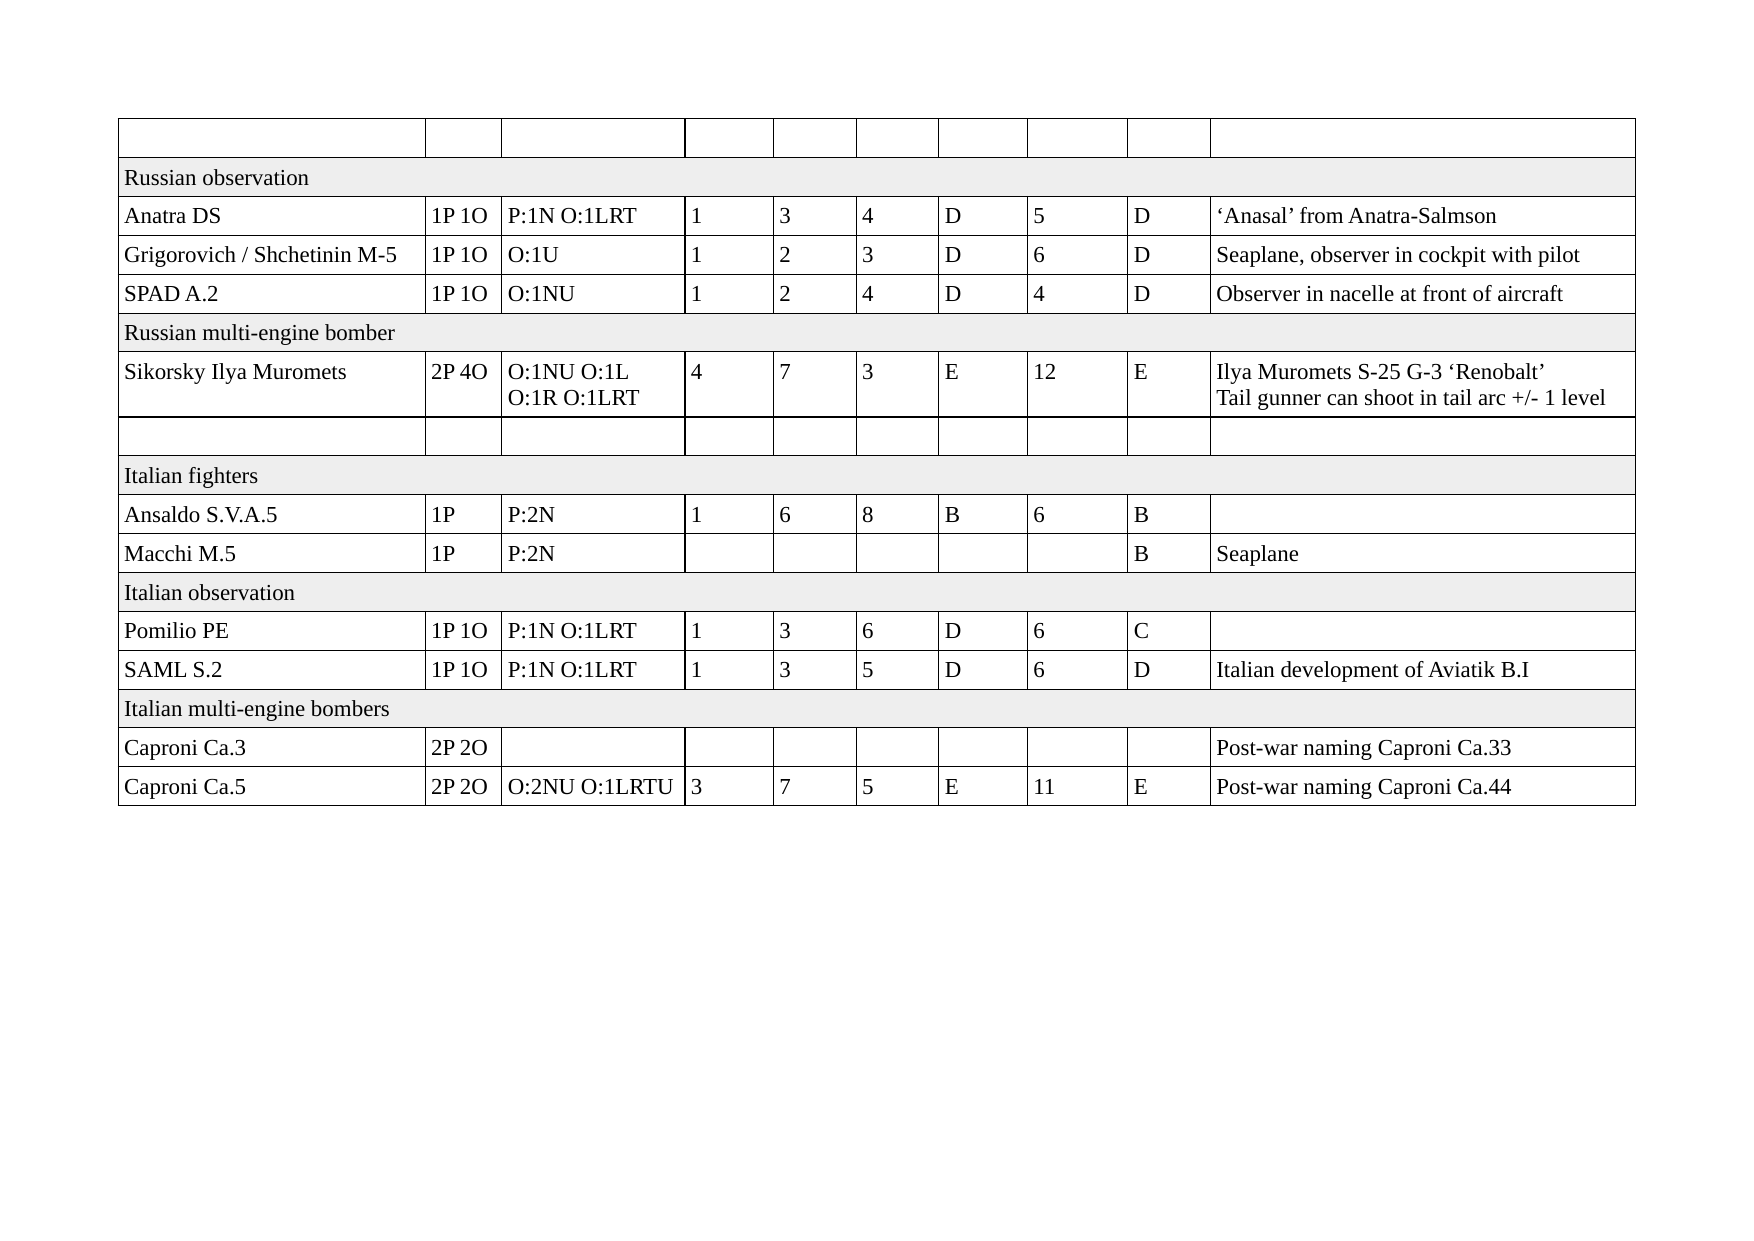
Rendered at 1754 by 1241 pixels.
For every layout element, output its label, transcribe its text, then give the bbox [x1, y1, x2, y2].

table_cell 1P 1O [426, 651, 501, 688]
table_cell 4 [686, 352, 773, 416]
table_cell Observer in nacelle at front of aircraft [1211, 275, 1635, 312]
table_cell 1P [426, 495, 501, 533]
table_cell D [1128, 651, 1210, 688]
table_cell E [939, 352, 1027, 416]
table_cell 6 [857, 612, 938, 649]
table_cell 5 [857, 767, 938, 805]
table_cell [1028, 728, 1127, 766]
table_cell [119, 418, 425, 455]
table_cell 3 [857, 352, 938, 416]
table_cell [857, 418, 938, 455]
table_cell [686, 119, 773, 157]
table_cell Italian development of Aviatik B.I [1211, 651, 1635, 688]
table_cell P:1N O:1LRT [502, 651, 684, 688]
table_cell 5 [1028, 197, 1127, 235]
table_cell Ansaldo S.V.A.5 [119, 495, 425, 533]
table_cell P:2N [502, 495, 684, 533]
table_cell [1211, 612, 1635, 649]
table_cell [939, 119, 1027, 157]
table_cell Seaplane, observer in cockpit with pilot [1211, 236, 1635, 273]
table_cell 3 [774, 197, 856, 235]
table_cell 6 [1028, 236, 1127, 273]
table_cell 5 [857, 651, 938, 688]
table_cell D [1128, 236, 1210, 273]
table_cell 2P 4O [426, 352, 501, 416]
table_cell Ilya Muromets S-25 G-3 ‘Renobalt’ Tail gunner can shoot in tail arc +/- 1 level [1211, 352, 1635, 416]
table_cell 4 [857, 275, 938, 312]
table_cell Anatra DS [119, 197, 425, 235]
table_cell [857, 728, 938, 766]
table_cell 2P 2O [426, 767, 501, 805]
table_cell [1028, 534, 1127, 572]
table_cell Post-war naming Caproni Ca.33 [1211, 728, 1635, 766]
table_cell Russian observation [119, 158, 1635, 196]
table_cell 1P 1O [426, 275, 501, 312]
table_cell [502, 418, 684, 455]
table_cell B [1128, 495, 1210, 533]
table_cell 3 [774, 612, 856, 649]
table_cell [939, 728, 1027, 766]
table_cell [857, 534, 938, 572]
table_cell P:1N O:1LRT [502, 612, 684, 649]
table_cell D [939, 275, 1027, 312]
table_cell [857, 119, 938, 157]
table_cell [1211, 119, 1635, 157]
table_cell 7 [774, 767, 856, 805]
table_cell 1 [686, 275, 773, 312]
table_cell Post-war naming Caproni Ca.44 [1211, 767, 1635, 805]
table_cell SAML S.2 [119, 651, 425, 688]
table_cell [774, 728, 856, 766]
table_cell 1 [686, 197, 773, 235]
table_cell 1 [686, 651, 773, 688]
table_cell Italian observation [119, 573, 1635, 611]
table_cell P:2N [502, 534, 684, 572]
table_cell D [939, 236, 1027, 273]
table_cell 6 [1028, 495, 1127, 533]
table_cell [939, 534, 1027, 572]
table_cell O:2NU O:1LRTU [502, 767, 684, 805]
table_cell Pomilio PE [119, 612, 425, 649]
table_cell [774, 534, 856, 572]
table_cell 6 [774, 495, 856, 533]
table_cell 1 [686, 612, 773, 649]
table_cell 8 [857, 495, 938, 533]
table_cell P:1N O:1LRT [502, 197, 684, 235]
table_cell Macchi M.5 [119, 534, 425, 572]
table_cell [774, 119, 856, 157]
table_cell 2 [774, 275, 856, 312]
table_cell 2 [774, 236, 856, 273]
table_cell [1128, 728, 1210, 766]
table_cell [1128, 418, 1210, 455]
table_cell B [1128, 534, 1210, 572]
table_cell SPAD A.2 [119, 275, 425, 312]
table_cell ‘Anasal’ from Anatra-Salmson [1211, 197, 1635, 235]
table_cell Caproni Ca.5 [119, 767, 425, 805]
table_cell Caproni Ca.3 [119, 728, 425, 766]
table_cell 12 [1028, 352, 1127, 416]
table_cell E [939, 767, 1027, 805]
table_cell [774, 418, 856, 455]
table_cell 1 [686, 236, 773, 273]
table_cell O:1NU O:1L O:1R O:1LRT [502, 352, 684, 416]
table_cell 1P 1O [426, 197, 501, 235]
table_cell [686, 418, 773, 455]
table_cell D [1128, 275, 1210, 312]
table_cell 1 [686, 495, 773, 533]
table_cell 1P 1O [426, 612, 501, 649]
table_cell 11 [1028, 767, 1127, 805]
table_cell C [1128, 612, 1210, 649]
table_cell D [939, 651, 1027, 688]
table_cell 7 [774, 352, 856, 416]
table_cell 3 [774, 651, 856, 688]
table_cell [426, 418, 501, 455]
table_cell 2P 2O [426, 728, 501, 766]
table_cell Italian fighters [119, 456, 1635, 494]
table_cell [119, 119, 425, 157]
table_cell [1028, 418, 1127, 455]
table_cell 4 [857, 197, 938, 235]
table_cell E [1128, 352, 1210, 416]
table_cell D [939, 197, 1027, 235]
table_cell 1P 1O [426, 236, 501, 273]
table_cell D [1128, 197, 1210, 235]
table_cell Sikorsky Ilya Muromets [119, 352, 425, 416]
table_cell Seaplane [1211, 534, 1635, 572]
table_cell [939, 418, 1027, 455]
table_cell 6 [1028, 612, 1127, 649]
table_cell [1211, 495, 1635, 533]
table_cell 1P [426, 534, 501, 572]
table_cell O:1U [502, 236, 684, 273]
table_cell D [939, 612, 1027, 649]
table_cell B [939, 495, 1027, 533]
table_cell [1128, 119, 1210, 157]
table_cell [686, 534, 773, 572]
table_cell [686, 728, 773, 766]
table_cell Russian multi-engine bomber [119, 314, 1635, 351]
table_cell [502, 728, 684, 766]
table_cell E [1128, 767, 1210, 805]
table_cell [1028, 119, 1127, 157]
table_cell [426, 119, 501, 157]
table_cell O:1NU [502, 275, 684, 312]
table_cell Italian multi-engine bombers [119, 690, 1635, 727]
table_cell Grigorovich / Shchetinin M-5 [119, 236, 425, 273]
table_cell 3 [857, 236, 938, 273]
table_cell [502, 119, 684, 157]
table_cell 6 [1028, 651, 1127, 688]
table_cell 3 [686, 767, 773, 805]
table_cell [1211, 418, 1635, 455]
table_cell 4 [1028, 275, 1127, 312]
